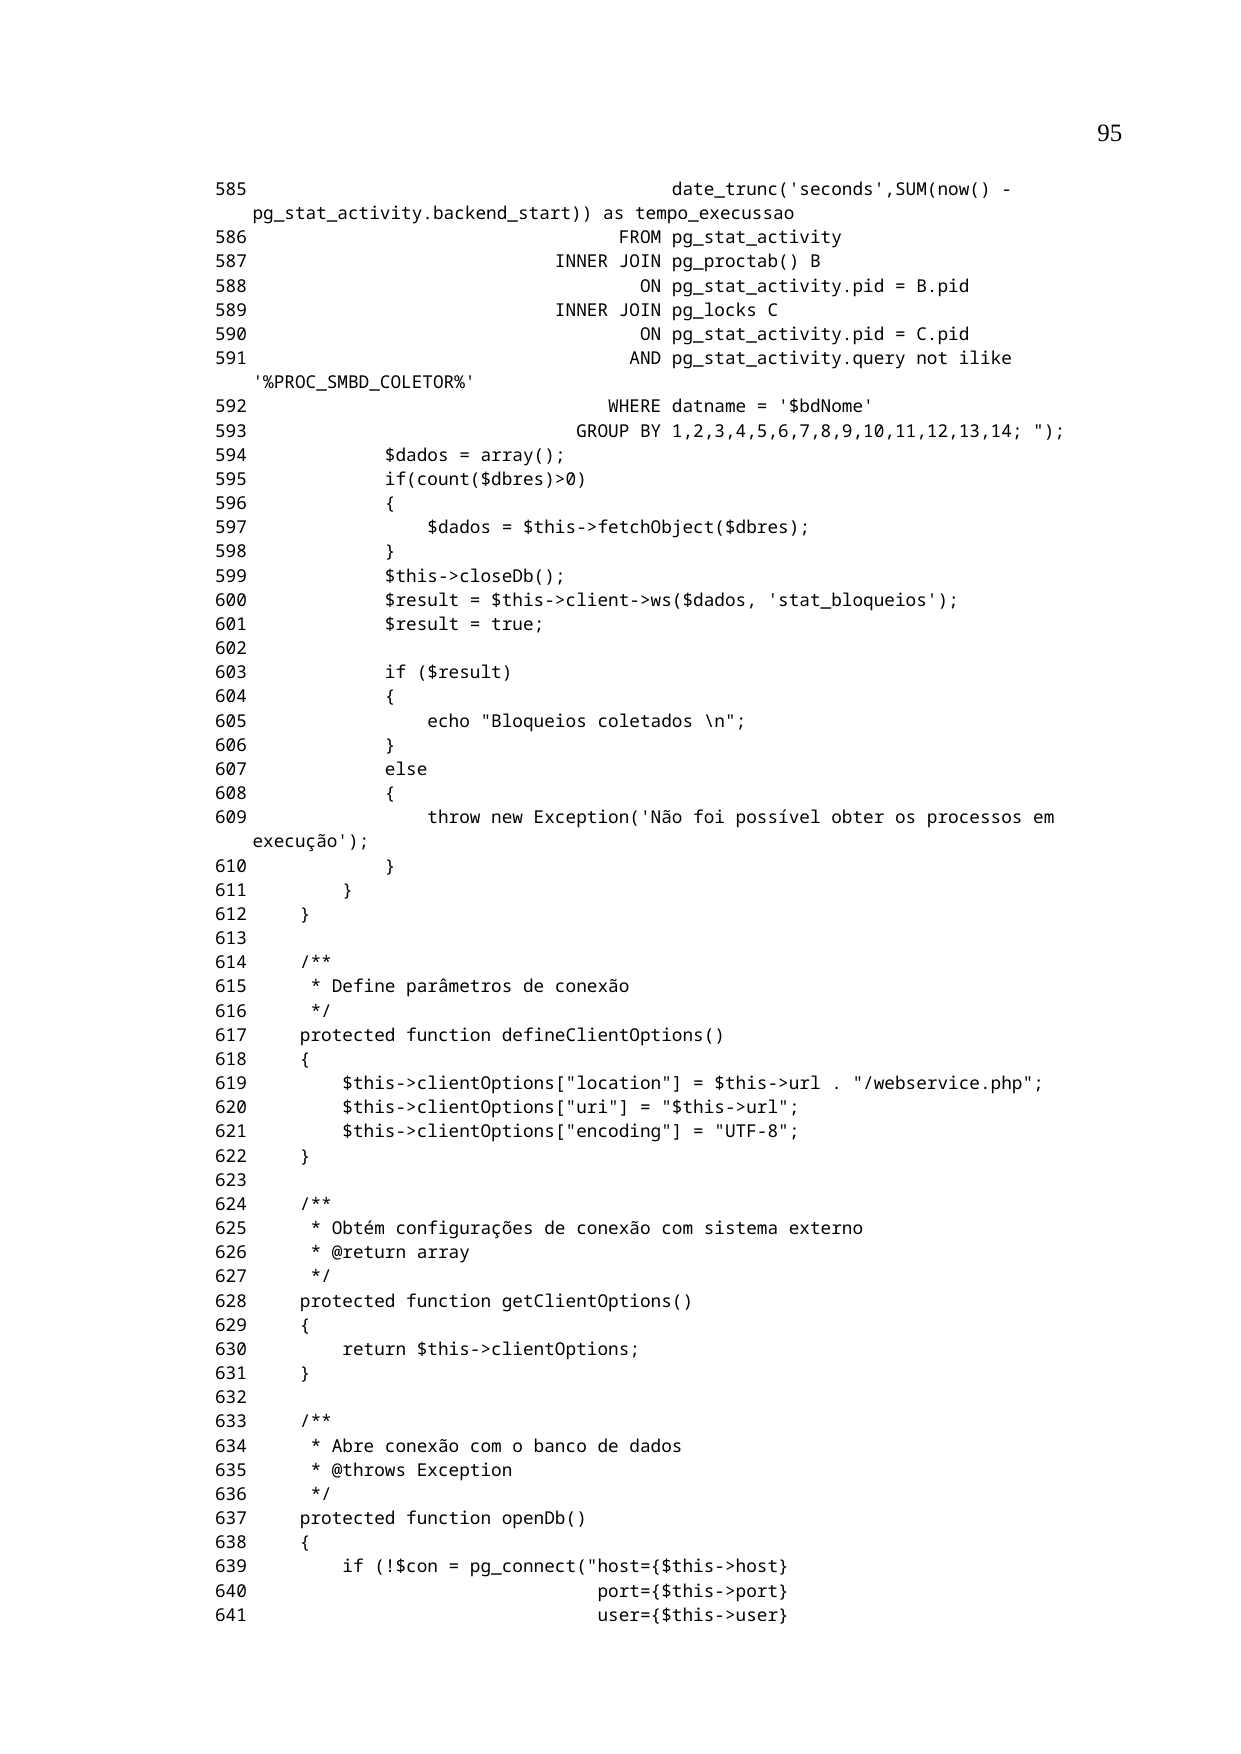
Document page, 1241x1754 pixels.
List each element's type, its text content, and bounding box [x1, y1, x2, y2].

list INNER JOIN pg_locks C [215, 297, 1122, 321]
list $this->clientOptions["location"] = $this->url . "/webservice.php"; [215, 1071, 1122, 1095]
list else [215, 756, 1122, 781]
list } [215, 901, 1122, 926]
list * @throws Exception [215, 1457, 1122, 1481]
list $dados = array(); [215, 442, 1122, 466]
list { [215, 1312, 1122, 1336]
list $dados = $this->fetchObject($dbres); [215, 515, 1122, 539]
list } [215, 853, 1122, 877]
list * Obtém configurações de conexão com sistema externo [215, 1216, 1122, 1240]
list if(count($dbres)>0) [215, 466, 1122, 491]
list * @return array [215, 1240, 1122, 1264]
list return $this->clientOptions; [215, 1336, 1122, 1361]
list ON pg_stat_activity.pid = B.pid [215, 273, 1122, 297]
list } [215, 1143, 1122, 1167]
list * Abre conexão com o banco de dados [215, 1433, 1122, 1457]
list } [215, 1361, 1122, 1385]
list /** [215, 1409, 1122, 1433]
list */ [215, 1481, 1122, 1506]
list */ [215, 1264, 1122, 1288]
list /** [215, 1191, 1122, 1216]
list WHERE datname = '$bdNome' [215, 394, 1122, 418]
list protected function openDb() [215, 1506, 1122, 1530]
list * Define parâmetros de conexão [215, 974, 1122, 998]
list { [215, 1530, 1122, 1554]
list AND pg_stat_activity.query not ilike '%PROC_SMBD_COLETOR%' [215, 346, 1122, 394]
list { [215, 781, 1122, 805]
list FROM pg_stat_activity [215, 225, 1122, 249]
list if ($result) [215, 660, 1122, 684]
list throw new Exception('Não foi possível obter os processos em execução'); [215, 805, 1122, 853]
list $this->clientOptions["encoding"] = "UTF-8"; [215, 1119, 1122, 1143]
list protected function defineClientOptions() [215, 1022, 1122, 1046]
list $this->closeDb(); [215, 563, 1122, 587]
list } [215, 539, 1122, 563]
list ON pg_stat_activity.pid = C.pid [215, 321, 1122, 346]
list INNER JOIN pg_proctab() B [215, 249, 1122, 273]
list $this->clientOptions["uri"] = "$this->url"; [215, 1095, 1122, 1119]
list echo "Bloqueios coletados \n"; [215, 708, 1122, 732]
list { [215, 491, 1122, 515]
list user={$this->user} [215, 1602, 1122, 1626]
list { [215, 684, 1122, 708]
list { [215, 1046, 1122, 1071]
list } [215, 732, 1122, 756]
list $result = true; [215, 611, 1122, 636]
list if (!$con = pg_connect("host={$this->host} [215, 1554, 1122, 1578]
list $result = $this->client->ws($dados, 'stat_bloqueios'); [215, 587, 1122, 611]
list } [215, 877, 1122, 901]
list /** [215, 950, 1122, 974]
list date_trunc('seconds',SUM(now() - pg_stat_activity.backend_start)) as tempo_execussao [215, 176, 1122, 225]
list GROUP BY 1,2,3,4,5,6,7,8,9,10,11,12,13,14; "); [215, 418, 1122, 442]
list port={$this->port} [215, 1578, 1122, 1602]
list */ [215, 998, 1122, 1022]
list protected function getClientOptions() [215, 1288, 1122, 1312]
